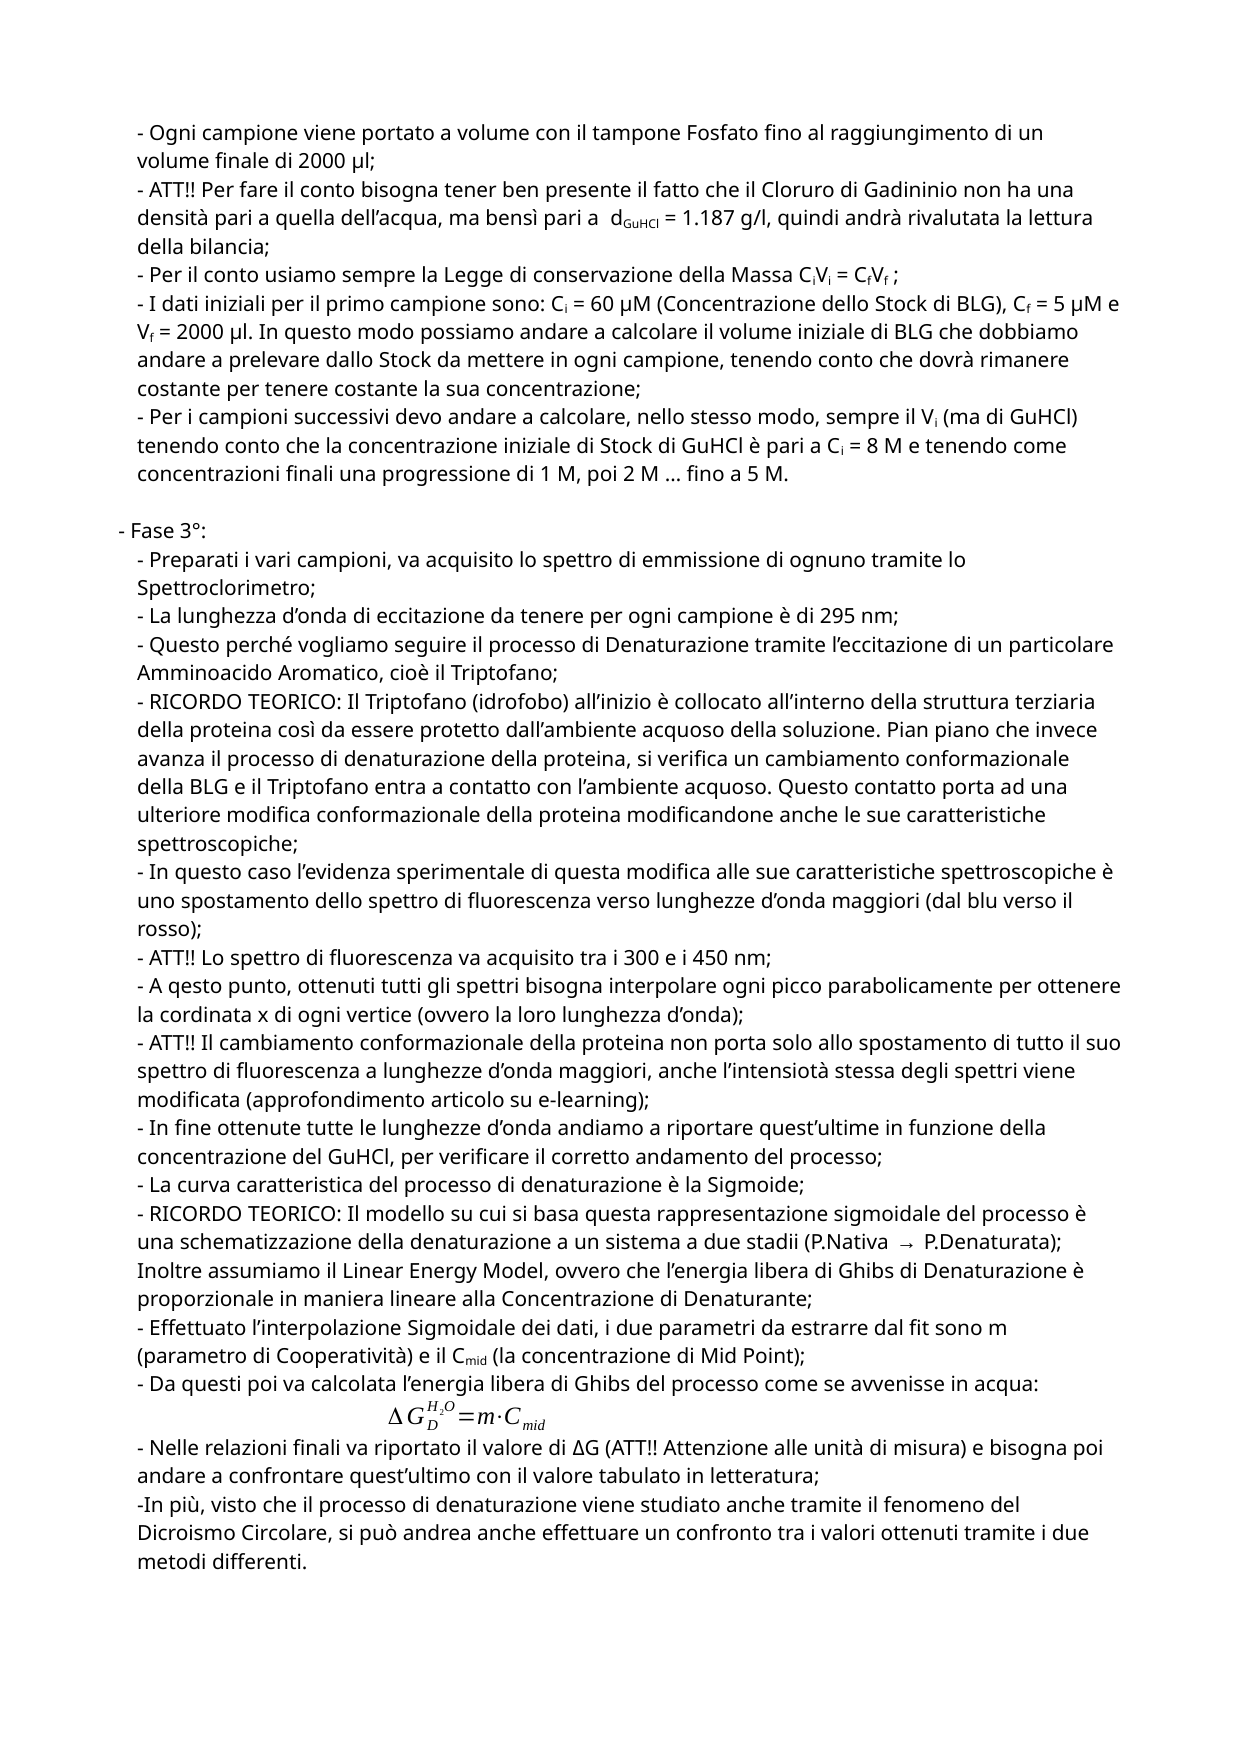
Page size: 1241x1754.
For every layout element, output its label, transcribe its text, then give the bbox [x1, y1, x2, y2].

text - Nelle relazioni finali va riportato il valore di ΔG (ATT!! Attenzione alle unità di misura) e bisogna poi andare a confrontare quest’ultimo con il valore tabulato in letteratura; [137, 1433, 1122, 1490]
text - Da questi poi va calcolata l’energia libera di Ghibs del processo come se avvenisse in acqua: [137, 1369, 1122, 1398]
text - Effettuato l’interpolazione Sigmoidale dei dati, i due parametri da estrarre dal fit sono m (parametro di Cooperatività) e il Cmid (la concentrazione di Mid Point); [137, 1313, 1122, 1369]
text - La curva caratteristica del processo di denaturazione è la Sigmoide; [137, 1170, 1122, 1199]
text - ATT!! Per fare il conto bisogna tener ben presente il fatto che il Cloruro di Gadininio non ha una densità pari a quella dell’acqua, ma bensì pari a dGuHCl = 1.187 g/l, quindi andrà rivalutata la lettura della bilancia; [137, 175, 1122, 260]
text - Ogni campione viene portato a volume con il tampone Fosfato fino al raggiungimento di un volume finale di 2000 μl; [137, 118, 1122, 175]
text - Per il conto usiamo sempre la Legge di conservazione della Massa CiVi = CfVf ; [137, 260, 1122, 289]
text - Preparati i vari campioni, va acquisito lo spettro di emmissione di ognuno tramite lo Spettroclorimetro; [137, 545, 1122, 602]
text - Questo perché vogliamo seguire il processo di Denaturazione tramite l’eccitazione di un particolare Amminoacido Aromatico, cioè il Triptofano; [137, 630, 1122, 687]
text - Fase 3°: [118, 516, 1122, 545]
text - La lunghezza d’onda di eccitazione da tenere per ogni campione è di 295 nm; [137, 602, 1122, 630]
text - Per i campioni successivi devo andare a calcolare, nello stesso modo, sempre il Vi (ma di GuHCl) tenendo conto che la concentrazione iniziale di Stock di GuHCl è pari a Ci = 8 M e tenendo come concentrazioni finali una progressione di 1 M, poi 2 M … fino a 5 M. [137, 402, 1122, 488]
text Inoltre assumiamo il Linear Energy Model, ovvero che l’energia libera di Ghibs di Denaturazione è proporzionale in maniera lineare alla Concentrazione di Denaturante; [137, 1256, 1122, 1313]
text -In più, visto che il processo di denaturazione viene studiato anche tramite il fenomeno del Dicroismo Circolare, si può andrea anche effettuare un confronto tra i valori ottenuti tramite i due metodi differenti. [137, 1490, 1122, 1575]
text - I dati iniziali per il primo campione sono: Ci = 60 μM (Concentrazione dello Stock di BLG), Cf = 5 μM e Vf = 2000 μl. In questo modo possiamo andare a calcolare il volume iniziale di BLG che dobbiamo andare a prelevare dallo Stock da mettere in ogni campione, tenendo conto che dovrà rimanere costante per tenere costante la sua concentrazione; [137, 289, 1122, 402]
text - ATT!! Lo spettro di fluorescenza va acquisito tra i 300 e i 450 nm; [137, 943, 1122, 971]
text - RICORDO TEORICO: Il Triptofano (idrofobo) all’inizio è collocato all’interno della struttura terziaria della proteina così da essere protetto dall’ambiente acquoso della soluzione. Pian piano che invece avanza il processo di denaturazione della proteina, si verifica un cambiamento conformazionale della BLG e il Triptofano entra a contatto con l’ambiente acquoso. Questo contatto porta ad una ulteriore modifica conformazionale della proteina modificandone anche le sue caratteristiche spettroscopiche; [137, 687, 1122, 857]
text - In questo caso l’evidenza sperimentale di questa modifica alle sue caratteristiche spettroscopiche è uno spostamento dello spettro di fluorescenza verso lunghezze d’onda maggiori (dal blu verso il rosso); [137, 857, 1122, 943]
text - RICORDO TEORICO: Il modello su cui si basa questa rappresentazione sigmoidale del processo è una schematizzazione della denaturazione a un sistema a due stadii (P.Nativa → P.Denaturata); [137, 1199, 1122, 1256]
text - A qesto punto, ottenuti tutti gli spettri bisogna interpolare ogni picco parabolicamente per ottenere la cordinata x di ogni vertice (ovvero la loro lunghezza d’onda); [137, 971, 1122, 1028]
text - ATT!! Il cambiamento conformazionale della proteina non porta solo allo spostamento di tutto il suo spettro di fluorescenza a lunghezze d’onda maggiori, anche l’intensiotà stessa degli spettri viene modificata (approfondimento articolo su e-learning); [137, 1028, 1122, 1113]
text - In fine ottenute tutte le lunghezze d’onda andiamo a riportare quest’ultime in funzione della concentrazione del GuHCl, per verificare il corretto andamento del processo; [137, 1113, 1122, 1170]
